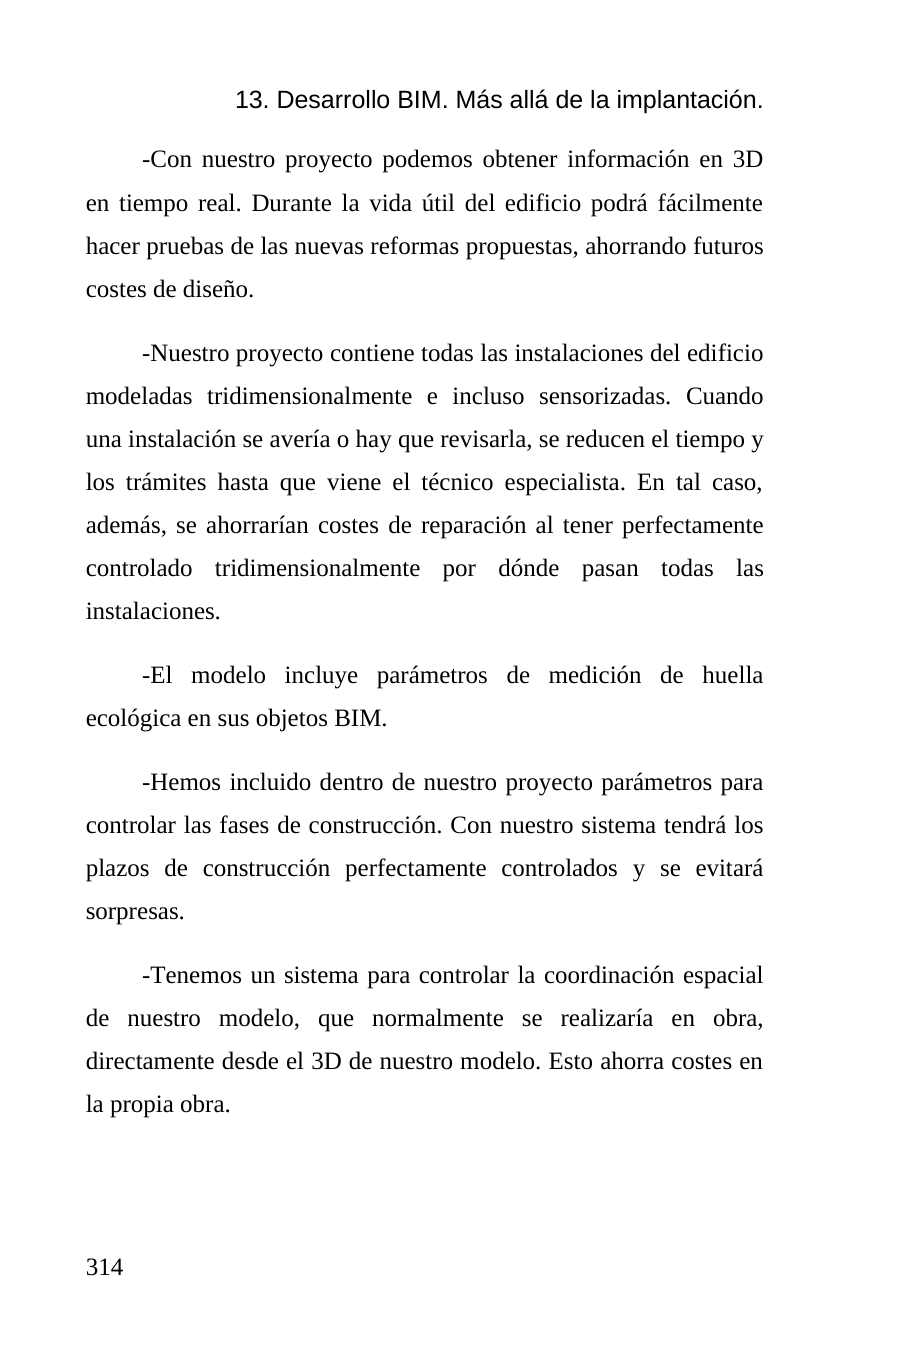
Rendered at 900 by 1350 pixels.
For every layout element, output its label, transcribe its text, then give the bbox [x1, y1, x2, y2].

text -Nuestro proyecto contiene todas las instalaciones del edificio modeladas tridimensionalmente e incluso sensorizadas. Cuando una instalación se avería o hay que revisarla, se reducen el tiempo y los trámites hasta que viene el técnico especialista. En tal caso, además, se ahorrarían costes de reparación al tener perfectamente controlado tridimensionalmente por dónde pasan todas las instalaciones. [86, 338, 764, 625]
text -Tenemos un sistema para controlar la coordinación espacial de nuestro modelo, que normalmente se realizaría en obra, directamente desde el 3D de nuestro modelo. Esto ahorra costes en la propia obra. [86, 960, 764, 1118]
text -Hemos incluido dentro de nuestro proyecto parámetros para controlar las fases de construcción. Con nuestro sistema tendrá los plazos de construcción perfectamente controlados y se evitará sorpresas. [86, 767, 764, 925]
text -Con nuestro proyecto podemos obtener información en 3D en tiempo real. Durante la vida útil del edificio podrá fácilmente hacer pruebas de las nuevas reformas propuestas, ahorrando futuros costes de diseño. [86, 144, 764, 303]
text -El modelo incluye parámetros de medición de huella ecológica en sus objetos BIM. [86, 660, 764, 732]
